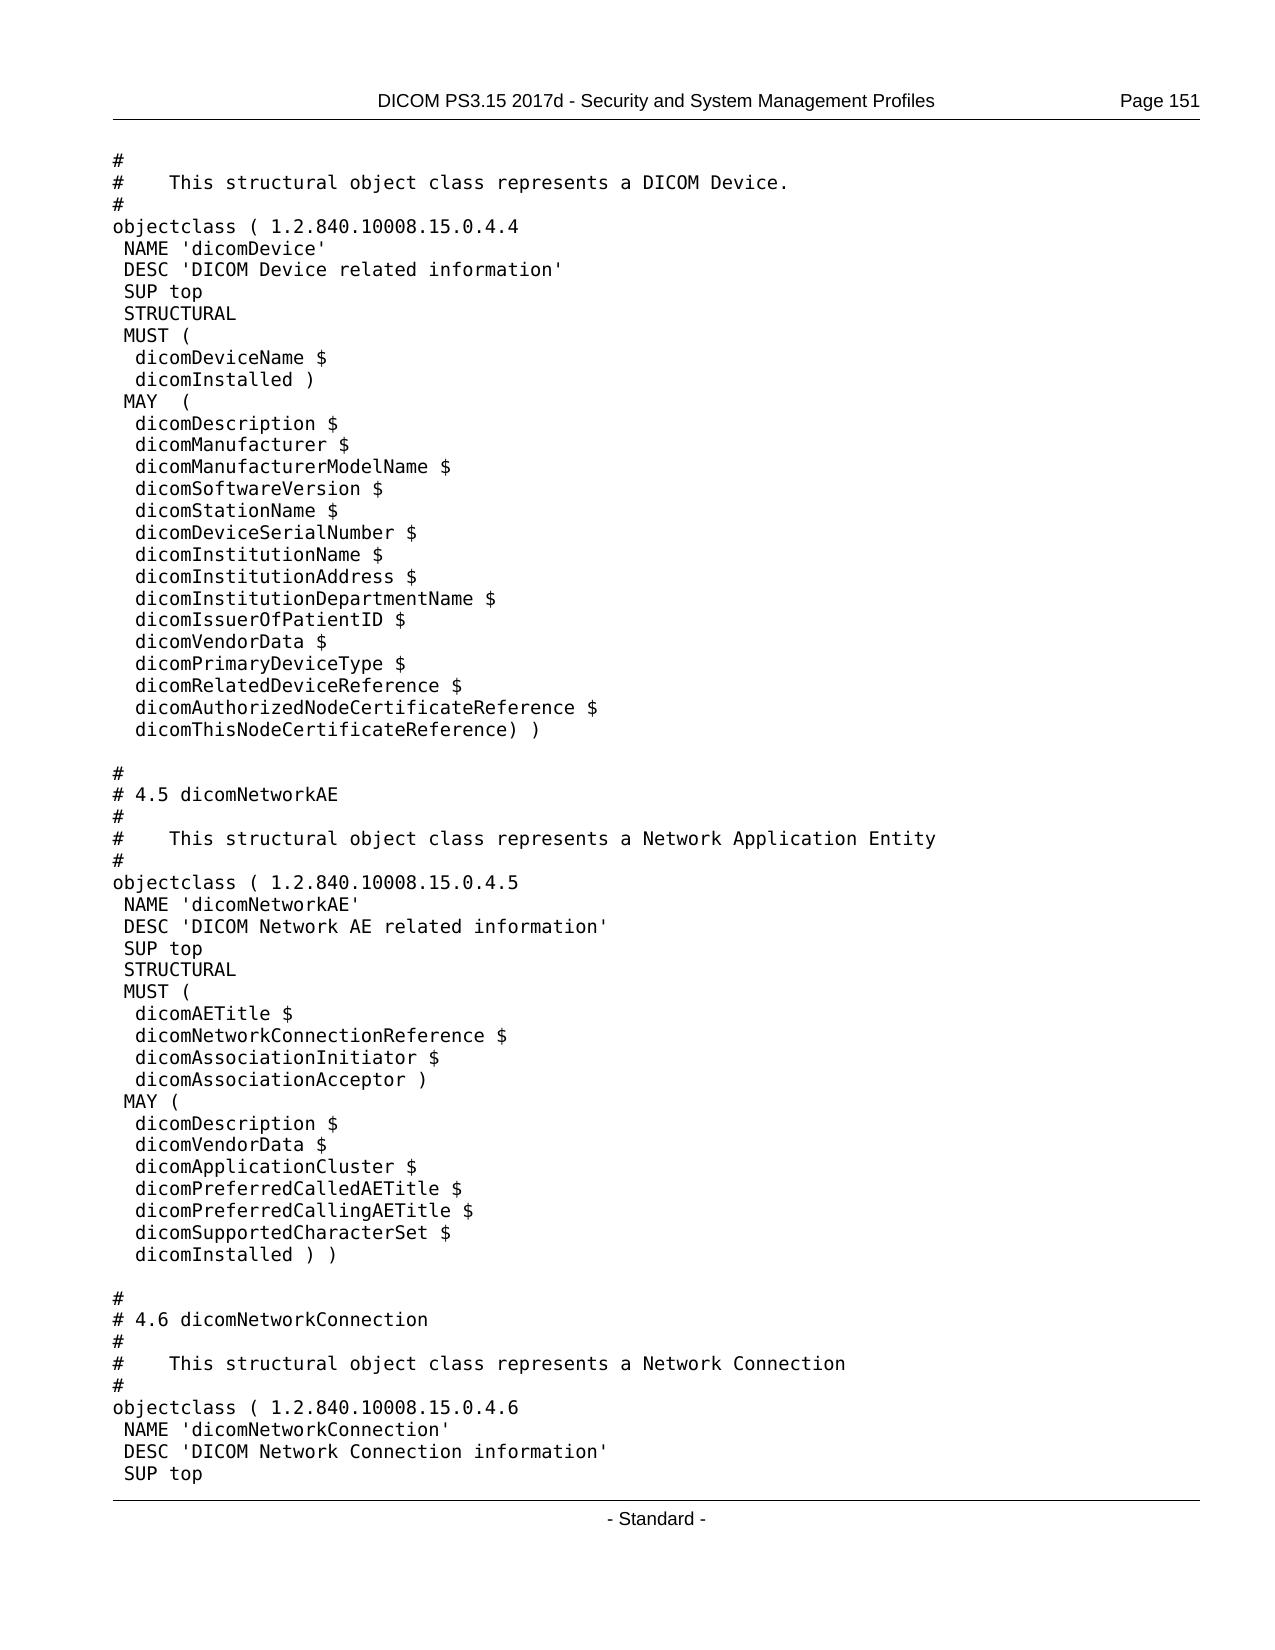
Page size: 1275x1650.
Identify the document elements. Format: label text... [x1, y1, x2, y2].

text # # This structural object class represents a DICOM Device. # objectclass ( 1.2.840.10008.15.0.4.4 NAME 'dicomDevice' DESC 'DICOM Device related information' SUP top STRUCTURAL MUST ( dicomDeviceName $ dicomInstalled ) MAY ( dicomDescription $ dicomManufacturer $ dicomManufacturerModelName $ dicomSoftwareVersion $ dicomStationName $ dicomDeviceSerialNumber $ dicomInstitutionName $ dicomInstitutionAddress $ dicomInstitutionDepartmentName $ dicomIssuerOfPatientID $ dicomVendorData $ dicomPrimaryDeviceType $ dicomRelatedDeviceReference $ dicomAuthorizedNodeCertificateReference $ dicomThisNodeCertificateReference) ) # # 4.5 dicomNetworkAE # # This structural object class represents a Network Application Entity # objectclass ( 1.2.840.10008.15.0.4.5 NAME 'dicomNetworkAE' DESC 'DICOM Network AE related information' SUP top STRUCTURAL MUST ( dicomAETitle $ dicomNetworkConnectionReference $ dicomAssociationInitiator $ dicomAssociationAcceptor ) MAY ( dicomDescription $ dicomVendorData $ dicomApplicationCluster $ dicomPreferredCalledAETitle $ dicomPreferredCallingAETitle $ dicomSupportedCharacterSet $ dicomInstalled ) ) # # 4.6 dicomNetworkConnection # # This structural object class represents a Network Connection # objectclass ( 1.2.840.10008.15.0.4.6 NAME 'dicomNetworkConnection' DESC 'DICOM Network Connection information' SUP top [112, 150, 1200, 1484]
